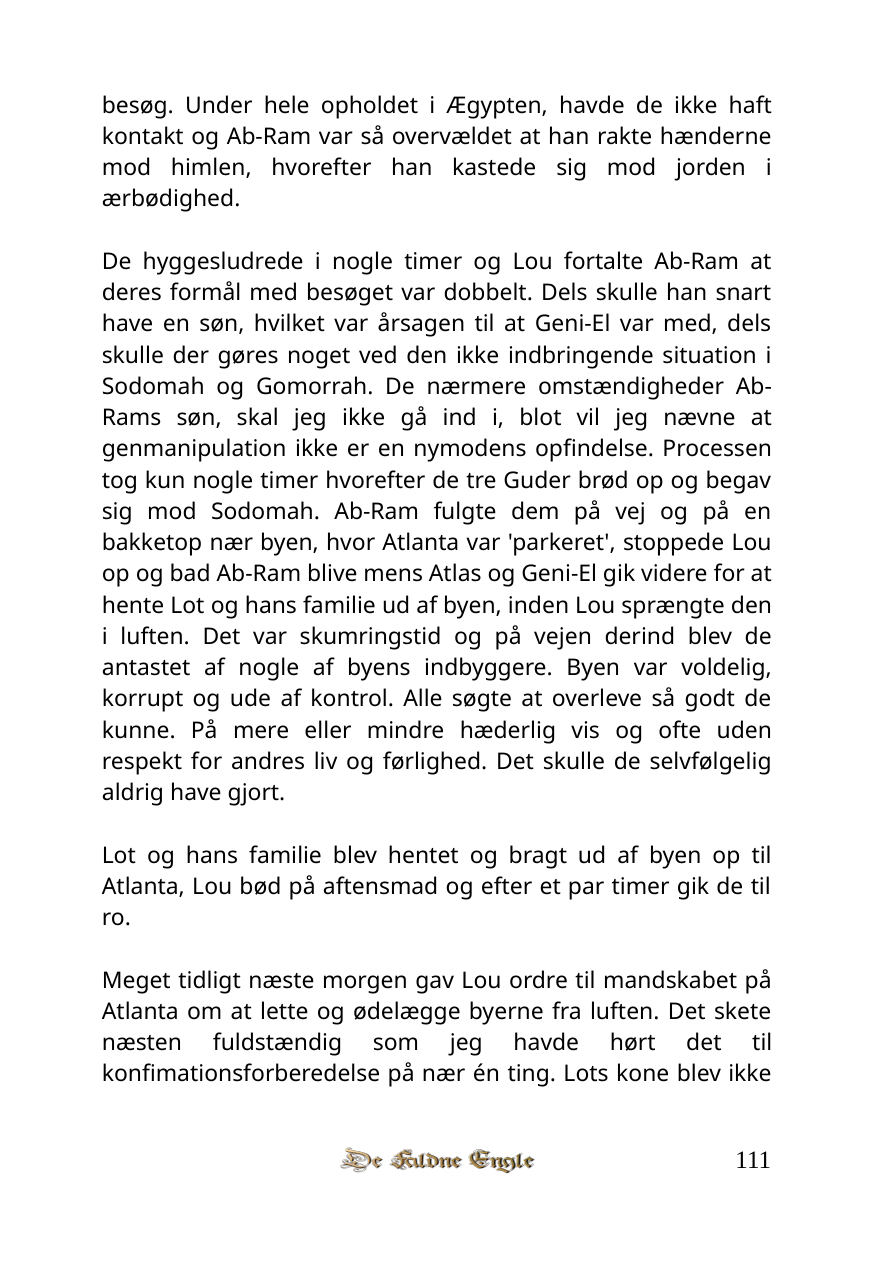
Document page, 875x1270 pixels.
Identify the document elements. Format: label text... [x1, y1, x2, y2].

text Meget tidligt næste morgen gav Lou ordre til mandskabet på Atlanta om at lette og ødelægge byerne fra luften. Det skete næsten fuldstændig som jeg havde hørt det til konfimationsforberedelse på nær én ting. Lots kone blev ikke [102, 963, 772, 1088]
text De hyggesludrede i nogle timer og Lou fortalte Ab-Ram at deres formål med besøget var dobbelt. Dels skulle han snart have en søn, hvilket var årsagen til at Geni-El var med, dels skulle der gøres noget ved den ikke indbringende situation i Sodomah og Gomorrah. De nærmere omstændigheder Ab-Rams søn, skal jeg ikke gå ind i, blot vil jeg nævne at genmanipulation ikke er en nymodens opfindelse. Processen tog kun nogle timer hvorefter de tre Guder brød op og begav sig mod Sodomah. Ab-Ram fulgte dem på vej og på en bakketop nær byen, hvor Atlanta var 'parkeret', stoppede Lou op og bad Ab-Ram blive mens Atlas og Geni-El gik videre for at hente Lot og hans familie ud af byen, inden Lou sprængte den i luften. Det var skumringstid og på vejen derind blev de antastet af nogle af byens indbyggere. Byen var voldelig, korrupt og ude af kontrol. Alle søgte at overleve så godt de kunne. På mere eller mindre hæderlig vis og ofte uden respekt for andres liv og førlighed. Det skulle de selvfølgelig aldrig have gjort. [102, 245, 772, 807]
text Lot og hans familie blev hentet og bragt ud af byen op til Atlanta, Lou bød på aftensmad og efter et par timer gik de til ro. [102, 838, 772, 932]
picture [337, 1145, 537, 1175]
text besøg. Under hele opholdet i Ægypten, havde de ikke haft kontakt og Ab-Ram var så overvældet at han rakte hænderne mod himlen, hvorefter han kastede sig mod jorden i ærbødighed. [102, 88, 772, 213]
